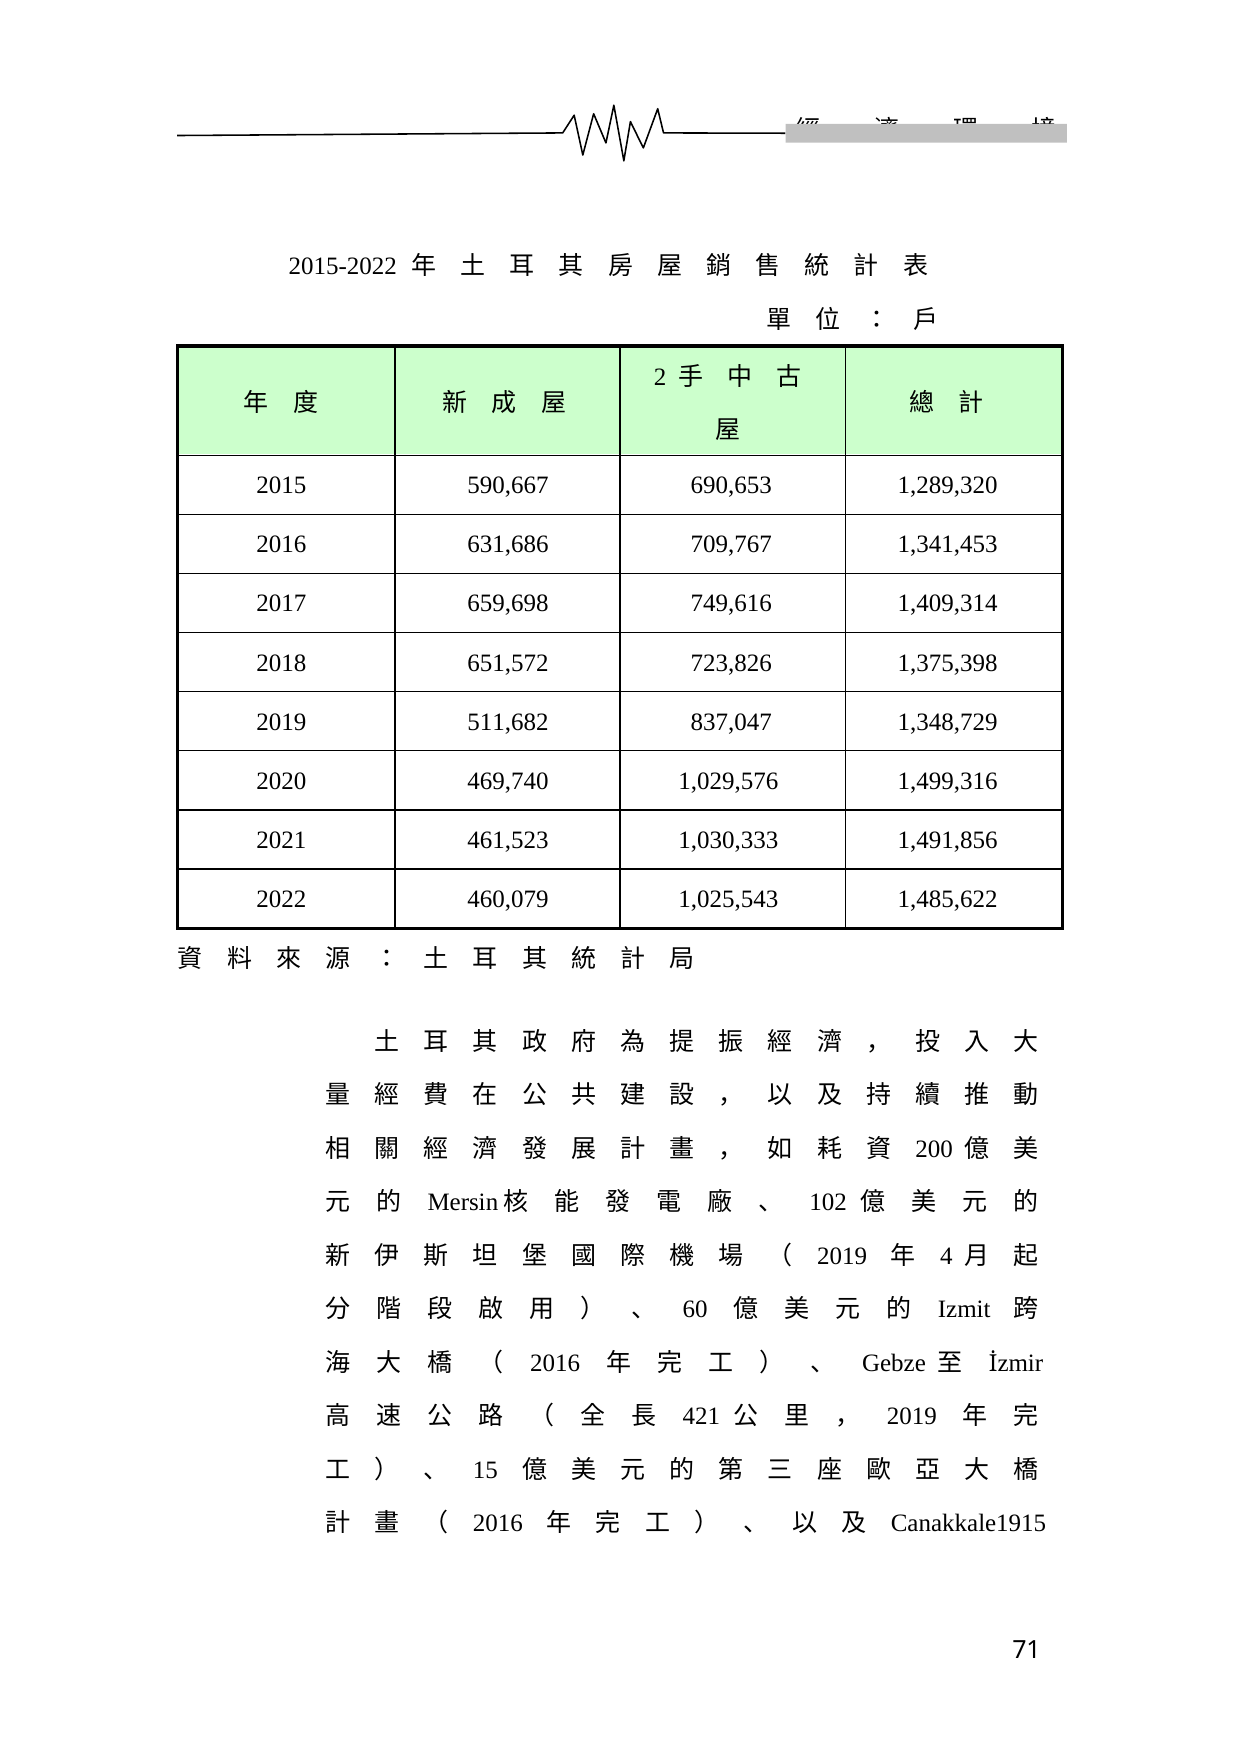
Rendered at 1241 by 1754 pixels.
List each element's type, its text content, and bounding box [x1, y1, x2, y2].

text 資料來源：土耳其統計局 [178, 930, 1063, 984]
text 2015-2022年土耳其房屋銷售統計表 [178, 237, 1063, 291]
table_cell 461,523 [396, 811, 619, 868]
table_header 年度 [179, 348, 394, 454]
table_cell 2015 [179, 456, 394, 513]
table_cell 690,653 [621, 456, 845, 513]
table_cell 631,686 [396, 515, 619, 573]
table_cell 749,616 [621, 574, 845, 632]
table_cell 1,409,314 [846, 574, 1061, 632]
table_cell 1,341,453 [846, 515, 1061, 573]
table_cell 837,047 [621, 692, 845, 750]
text 單位：戶 [178, 291, 963, 344]
table_cell 659,698 [396, 574, 619, 632]
table_cell 1,030,333 [621, 811, 845, 868]
table_cell 2021 [179, 811, 394, 868]
table_cell 709,767 [621, 515, 845, 573]
text 土耳其政府為提振經濟，投入大量經費在公共建設，以及持續推動相關經濟發展計畫，如耗資200億美元的Mersin核能發電廠、102億美元的新伊斯坦堡國際機場（2019年4月起分階段啟用）、60億美元的Izmit跨海大橋（2016年完工）、Gebze至İzmir高速公路（全長421公里，2019年完工）、15億美元的第三座歐亞大橋計畫（2016年完工）、以及Canakkale1915 [325, 1012, 1063, 1548]
table_header 2手中古屋 [621, 348, 845, 454]
table_cell 2016 [179, 515, 394, 573]
table_cell 723,826 [621, 633, 845, 691]
table_cell 1,499,316 [846, 751, 1061, 809]
table_cell 1,485,622 [846, 870, 1061, 927]
table_cell 2022 [179, 870, 394, 927]
table_cell 1,375,398 [846, 633, 1061, 691]
table_cell 511,682 [396, 692, 619, 750]
table_cell 1,025,543 [621, 870, 845, 927]
table_cell 1,348,729 [846, 692, 1061, 750]
table_cell 2019 [179, 692, 394, 750]
table_header 新成屋 [396, 348, 619, 454]
table_cell 1,029,576 [621, 751, 845, 809]
table_cell 2020 [179, 751, 394, 809]
table_cell 2017 [179, 574, 394, 632]
table_cell 651,572 [396, 633, 619, 691]
table_cell 2018 [179, 633, 394, 691]
table_cell 460,079 [396, 870, 619, 927]
table_cell 590,667 [396, 456, 619, 513]
table_header 總計 [846, 348, 1061, 454]
table_cell 1,289,320 [846, 456, 1061, 513]
table_cell 469,740 [396, 751, 619, 809]
table_cell 1,491,856 [846, 811, 1061, 868]
